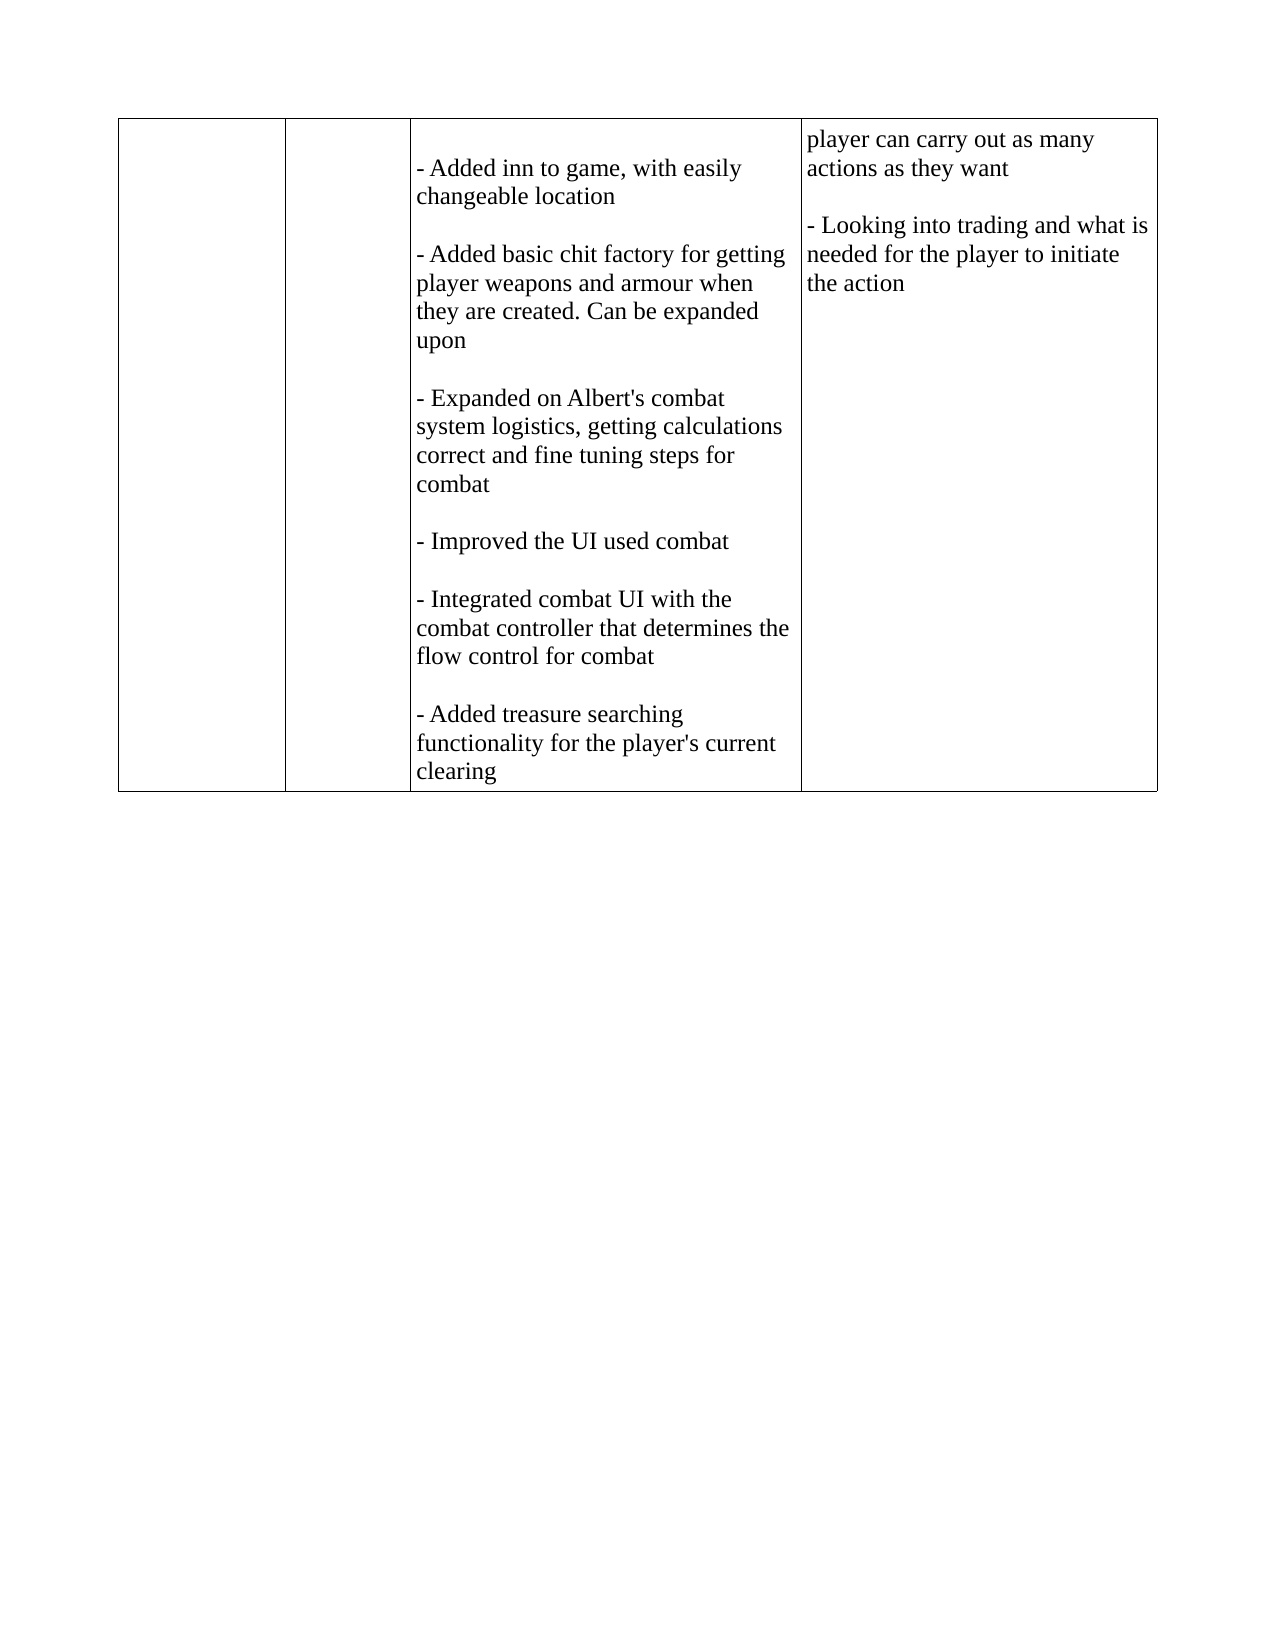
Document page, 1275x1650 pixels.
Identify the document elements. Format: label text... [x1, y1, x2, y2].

table_cell - Added inn to game, with easily changeable location - Added basic chit factory for getting player weapons and armour when they are created. Can be expanded upon - Expanded on Albert's combat system logistics, getting calculations correct and fine tuning steps for combat - Improved the UI used combat - Integrated combat UI with the combat controller that determines the flow control for combat - Added treasure searching functionality for the player's current clearing [411, 119, 801, 791]
table_cell player can carry out as many actions as they want - Looking into trading and what is needed for the player to initiate the action [802, 119, 1157, 791]
table_cell [286, 119, 410, 791]
table_cell [119, 119, 285, 791]
